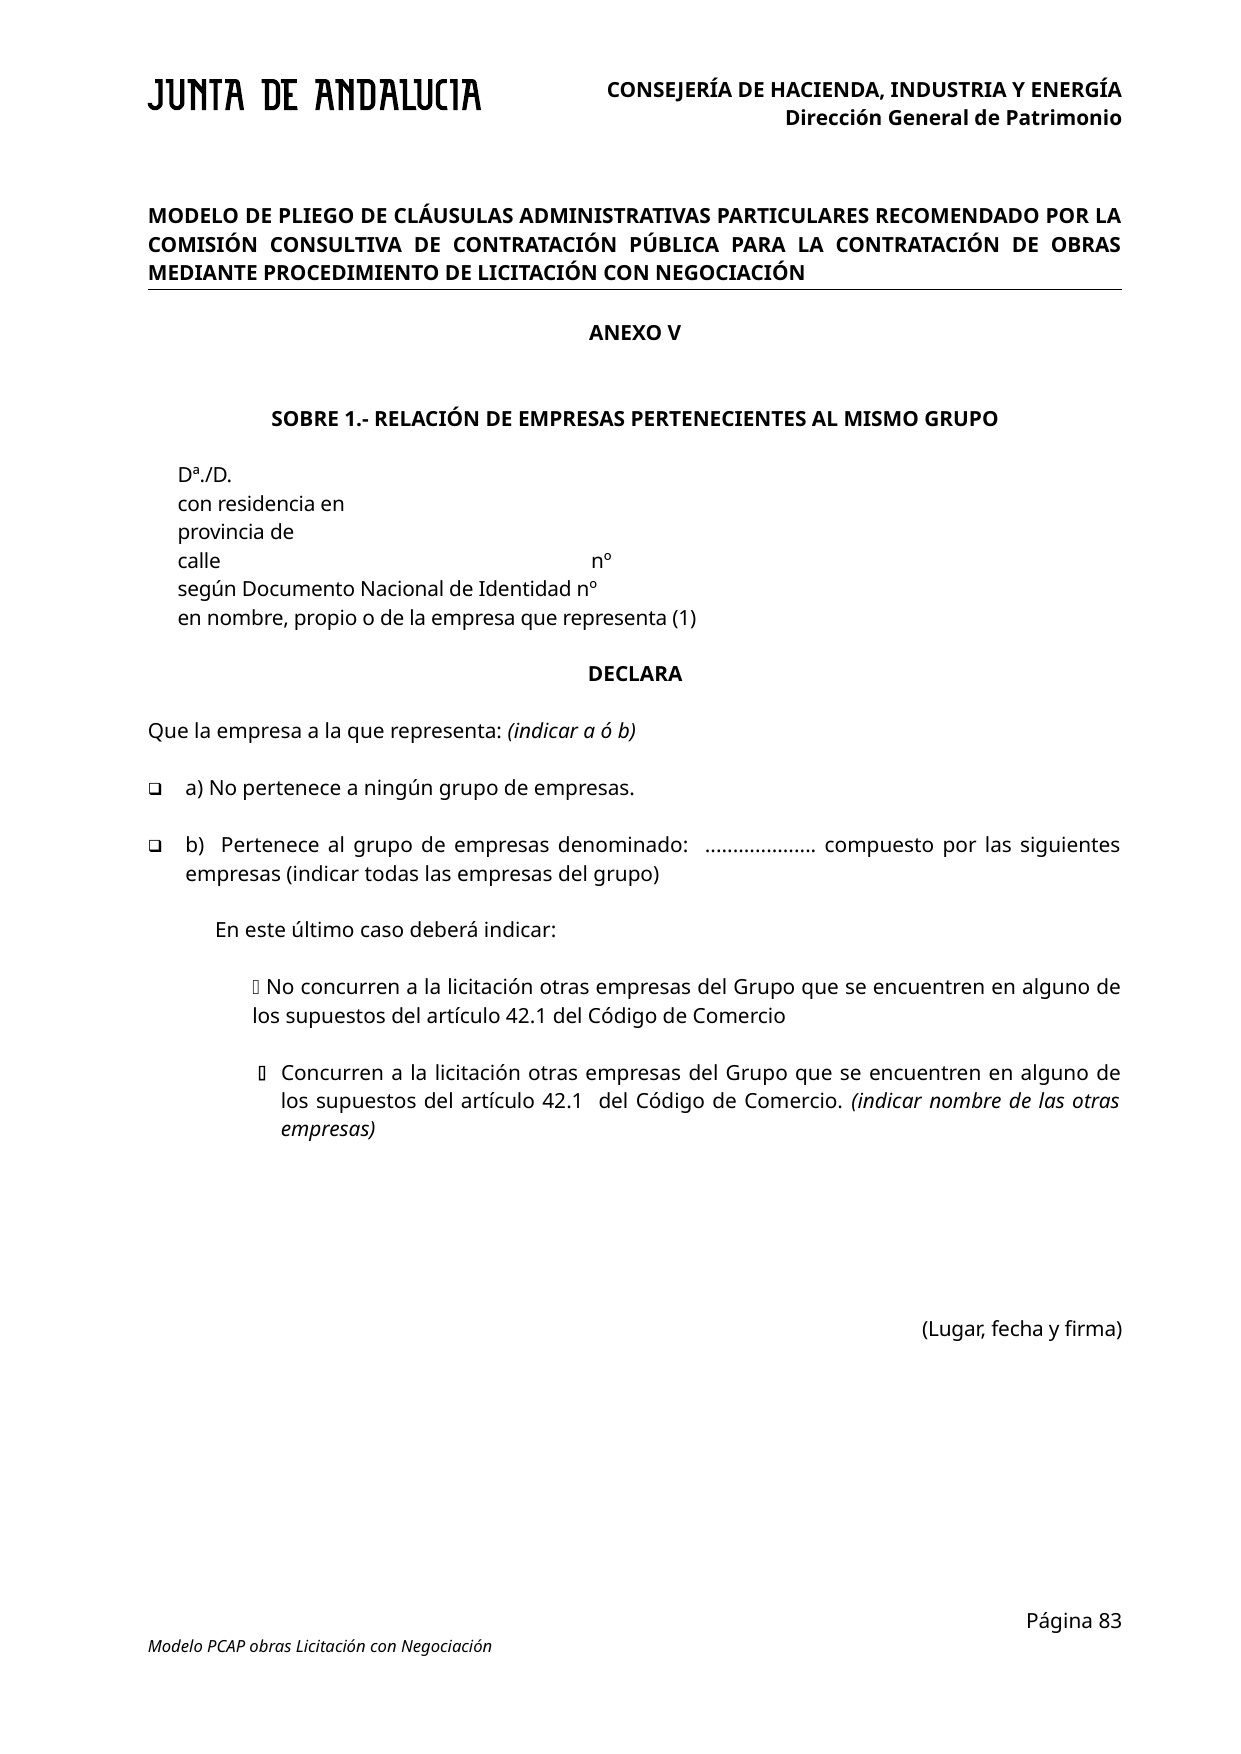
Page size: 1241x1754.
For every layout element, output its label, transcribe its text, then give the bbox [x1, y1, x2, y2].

text con residencia en [177, 489, 1196, 517]
text provincia de [177, 517, 1196, 546]
list a) No pertenece a ningún grupo de empresas. [148, 773, 1122, 802]
list  No concurren a la licitación otras empresas del Grupo que se encuentren en alguno de los supuestos del artículo 42.1 del Código de Comercio [252, 972, 1122, 1029]
text calle nº [177, 546, 1196, 574]
text según Documento Nacional de Identidad nº [177, 574, 1196, 603]
subtitle ANEXO V [148, 318, 1122, 347]
text MODELO DE PLIEGO DE CLÁUSULAS ADMINISTRATIVAS PARTICULARES RECOMENDADO POR LA COMISIÓN CONSULTIVA DE CONTRATACIÓN PÚBLICA PARA LA CONTRATACIÓN DE OBRAS MEDIANTE PROCEDIMIENTO DE LICITACIÓN CON NEGOCIACIÓN [148, 201, 1122, 289]
text DECLARA [148, 659, 1122, 688]
list  Concurren a la licitación otras empresas del Grupo que se encuentren en alguno de los supuestos del artículo 42.1 del Código de Comercio. (indicar nombre de las otras empresas) [251, 1058, 1122, 1143]
text Que la empresa a la que representa: (indicar a ó b) [148, 716, 1122, 745]
list b) Pertenece al grupo de empresas denominado: .................... compuesto por las siguientes empresas (indicar todas las empresas del grupo) [148, 830, 1122, 887]
text (Lugar, fecha y firma) [811, 1314, 1122, 1342]
text Dª./D. [177, 461, 1196, 489]
list En este último caso deberá indicar: [177, 916, 1122, 944]
text SOBRE 1.- RELACIÓN DE EMPRESAS PERTENECIENTES AL MISMO GRUPO [148, 404, 1122, 432]
text en nombre, propio o de la empresa que representa (1) [177, 603, 1196, 631]
